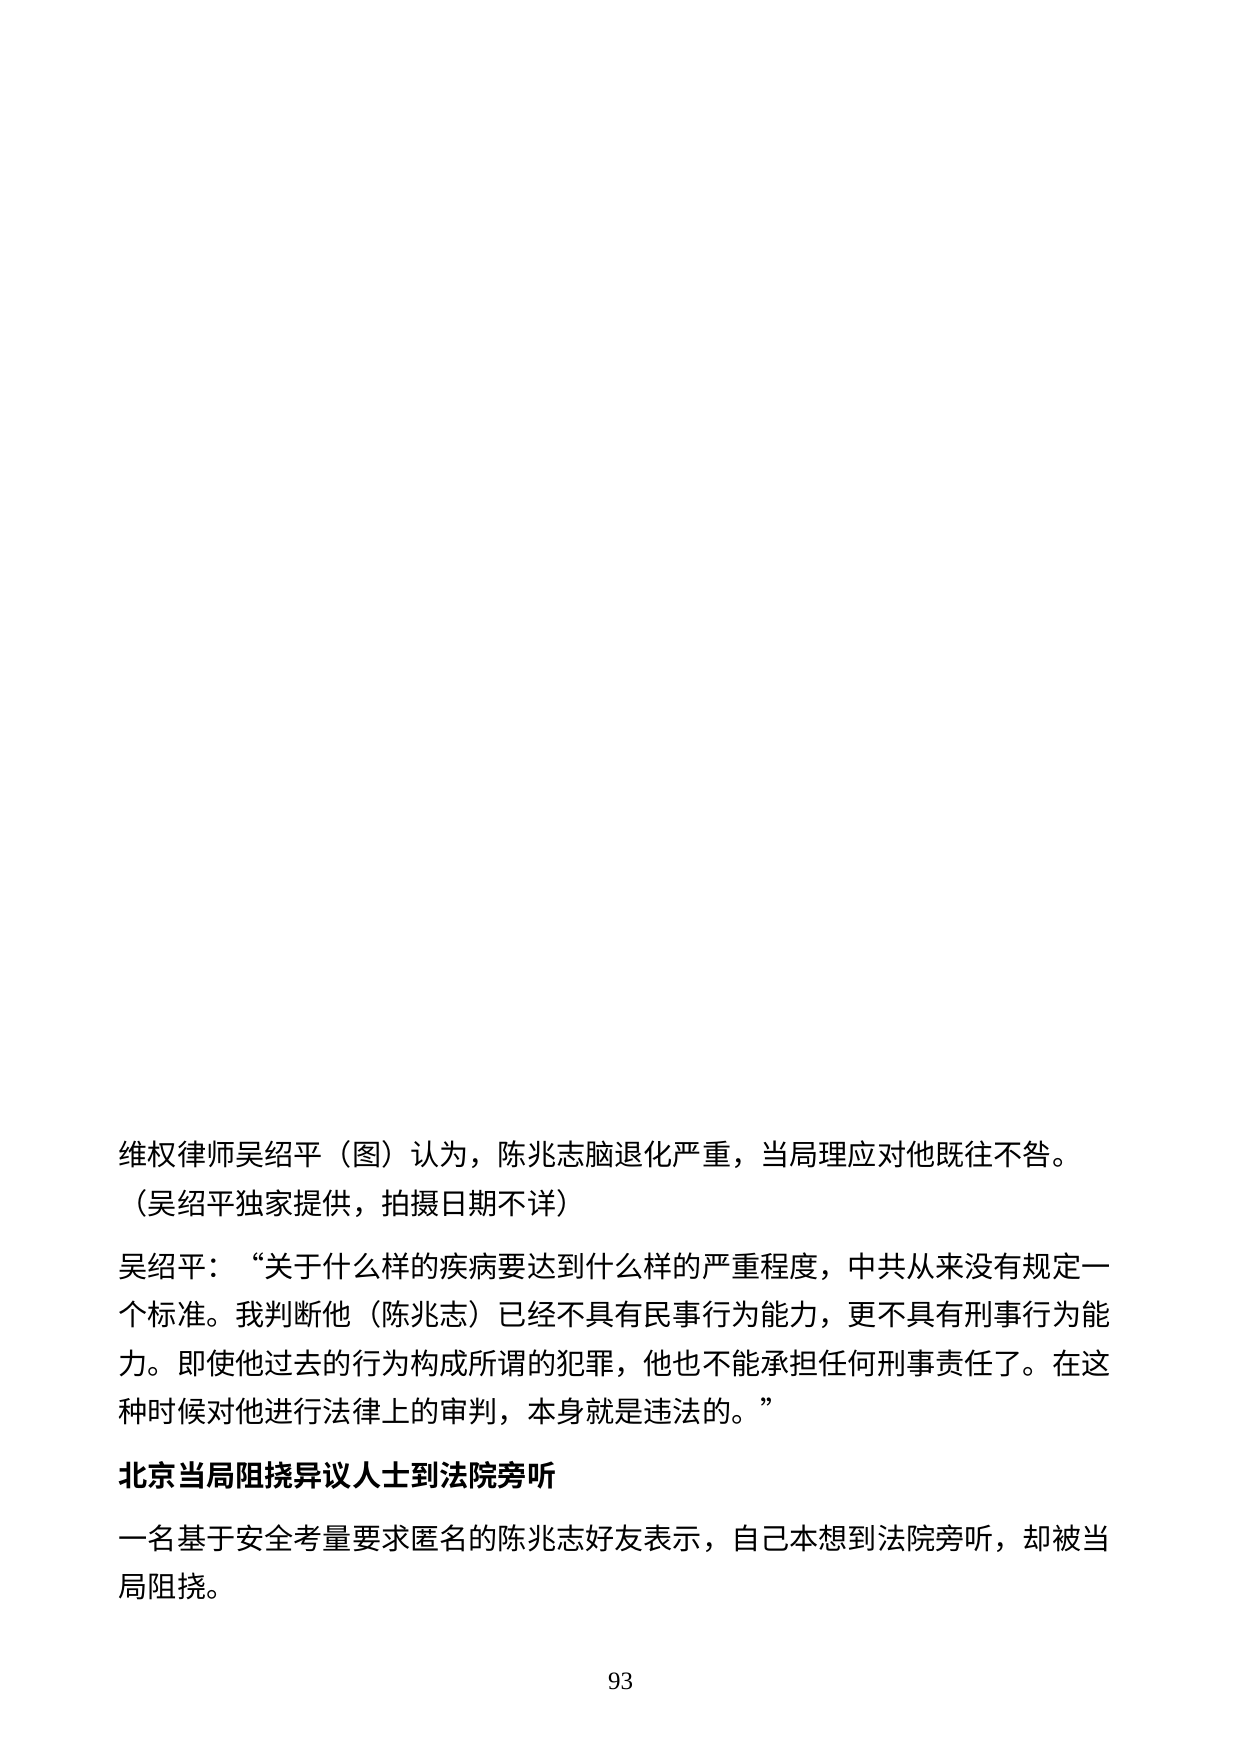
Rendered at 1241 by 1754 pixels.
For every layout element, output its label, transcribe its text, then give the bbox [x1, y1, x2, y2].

text 北京当局阻挠异议人士到法院旁听 [118, 1452, 1122, 1494]
text 一名基于安全考量要求匿名的陈兆志好友表示，自己本想到法院旁听，却被当局阻挠。 [118, 1515, 1122, 1606]
text 维权律师吴绍平（图）认为，陈兆志脑退化严重，当局理应对他既往不咎。（吴绍平独家提供，拍摄日期不详） [118, 118, 1122, 1222]
text 吴绍平：“关于什么样的疾病要达到什么样的严重程度，中共从来没有规定一个标准。我判断他（陈兆志）已经不具有民事行为能力，更不具有刑事行为能力。即使他过去的行为构成所谓的犯罪，他也不能承担任何刑事责任了。在这种时候对他进行法律上的审判，本身就是违法的。” [118, 1243, 1122, 1431]
